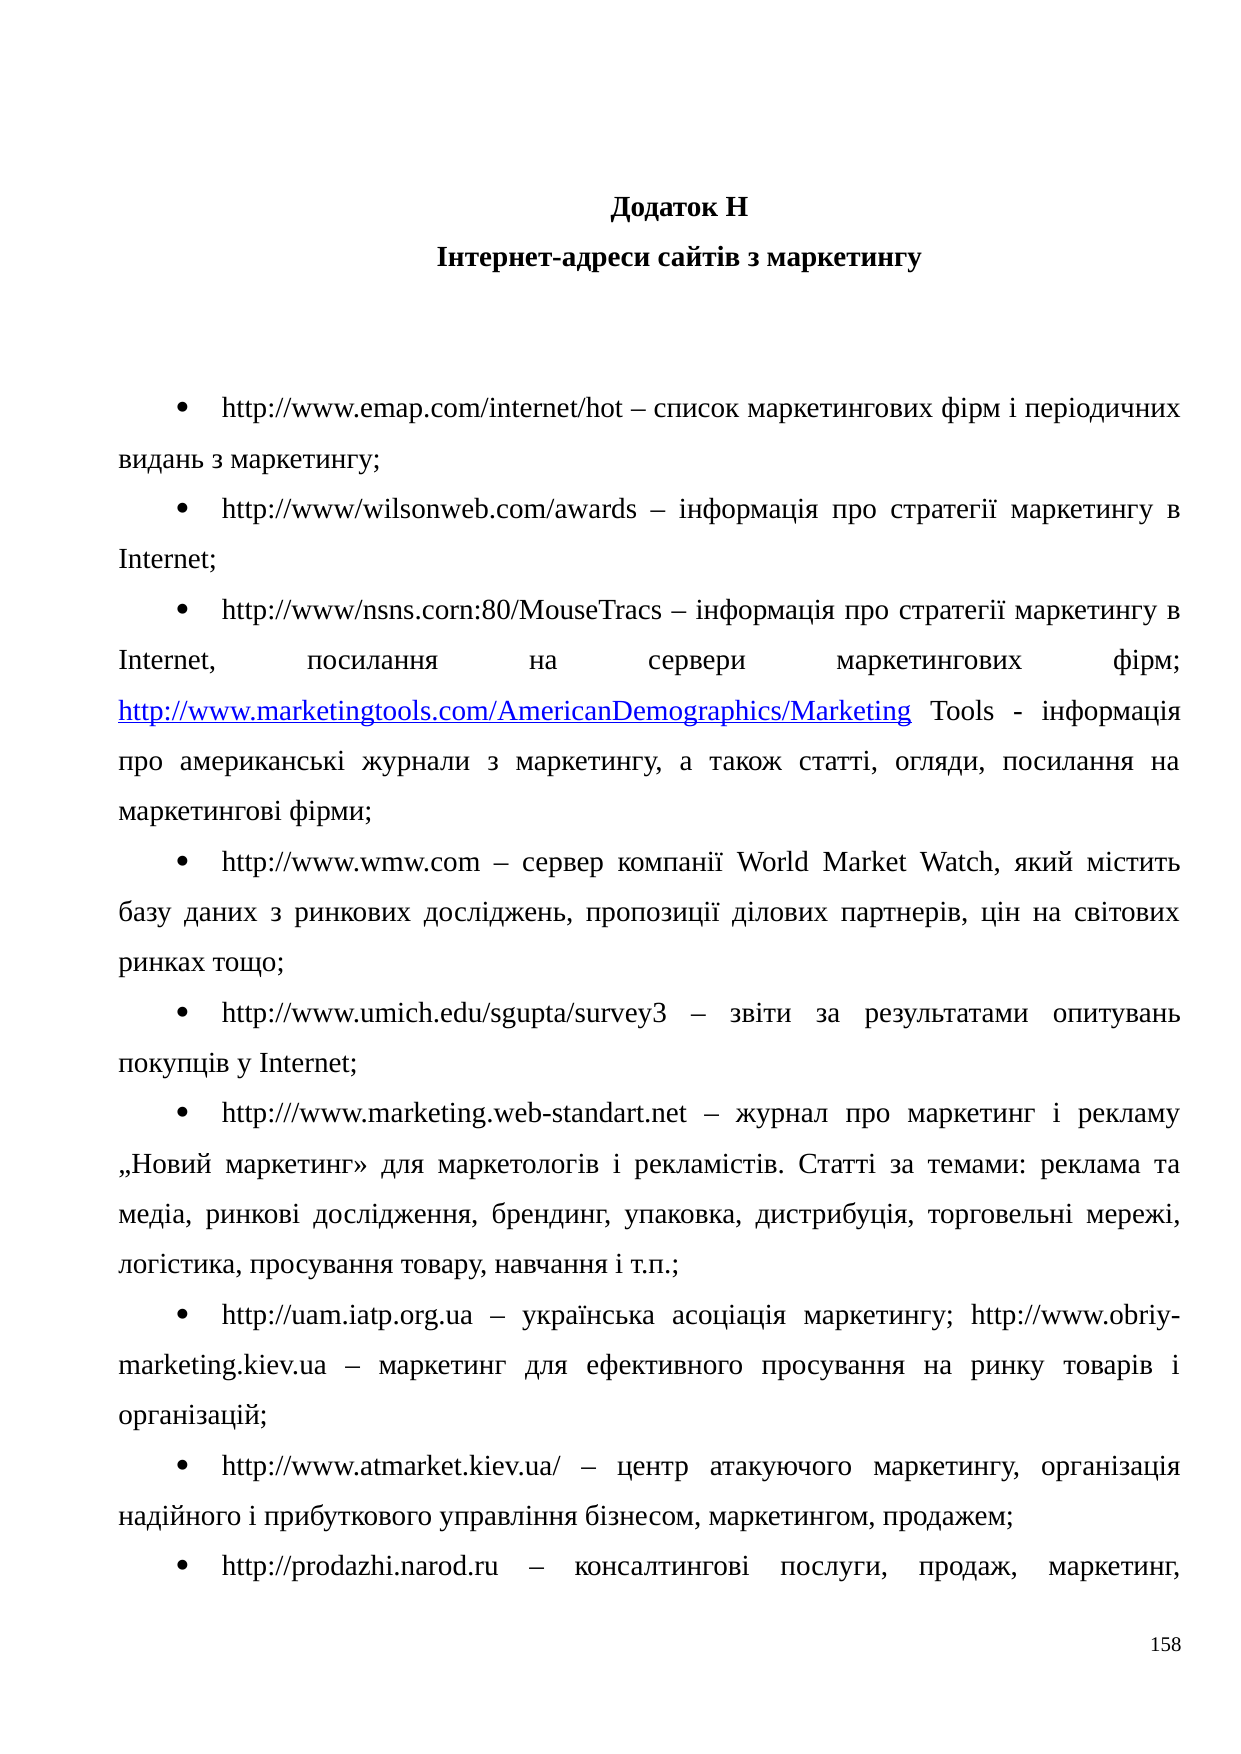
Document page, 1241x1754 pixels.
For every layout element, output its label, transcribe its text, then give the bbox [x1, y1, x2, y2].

text Інтернет-адреси сайтів з маркетингу [118, 239, 1181, 273]
list http://www/nsns.corn:80/MouseTracs – інформація про стратегії маркетингу в Internet, посилання на сервери маркетингових фірм; http://www.marketingtools.com/AmericanDemographics/Marketing Tools - інформація про американські журнали з маркетингу, а також статті, огляди, посилання на маркетингові фірми; [118, 592, 1181, 827]
list http://www.atmarket.kiev.ua/ – центр атакуючого маркетингу, організація надійного і прибуткового управління бізнесом, маркетингом, продажем; [118, 1448, 1181, 1532]
list http://prodazhi.narod.ru – консалтингові послуги, продаж, маркетинг, [118, 1548, 1181, 1582]
list http://www/wilsonweb.com/awards – інформація про стратегії маркетингу в Internet; [118, 491, 1181, 575]
list http://www.wmw.com – сервер компанії World Market Watch, який містить базу даних з ринкових досліджень, пропозиції ділових партнерів, цін на світових ринках тощо; [118, 844, 1181, 978]
list http:///www.marketing.web-standart.net – журнал про маркетинг і рекламу „Новий маркетинг» для маркетологів і рекламістів. Статті за темами: реклама та медіа, ринкові дослідження, брендинг, упаковка, дистрибуція, торговельні мережі, логістика, просування товару, навчання і т.п.; [118, 1095, 1181, 1280]
text Додаток Н [118, 189, 1181, 223]
list http://www.umich.edu/sgupta/survey3 – звіти за результатами опитувань покупців у Internet; [118, 995, 1181, 1079]
list http://www.emap.com/internet/hot – список маркетингових фірм і періодичних видань з маркетингу; [118, 391, 1181, 474]
list http://uam.iatp.org.ua – українська асоціація маркетингу; http://www.obriy-marketing.kiev.ua – маркетинг для ефективного просування на ринку товарів і організацій; [118, 1297, 1181, 1431]
